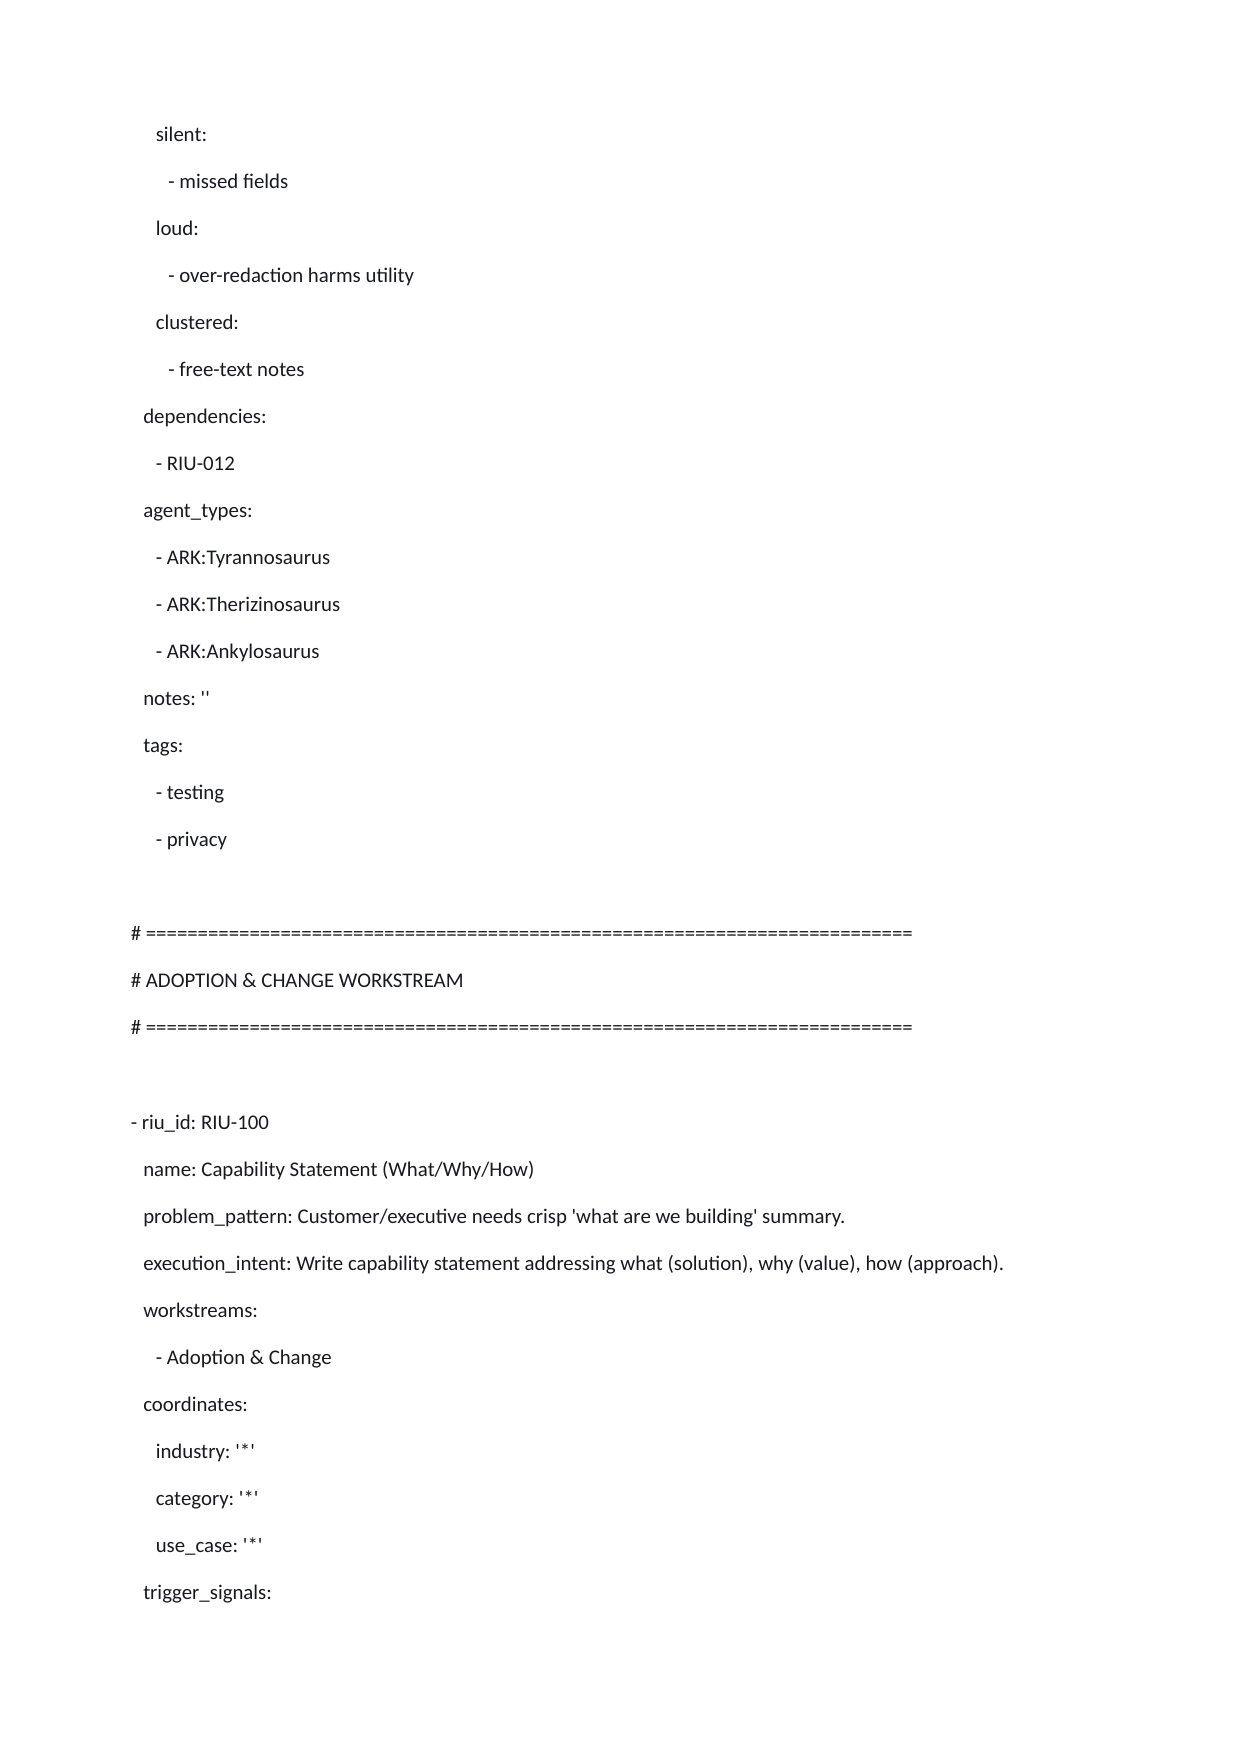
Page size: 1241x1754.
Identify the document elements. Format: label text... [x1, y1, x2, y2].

text silent: [118, 118, 1122, 147]
text - free-text notes [118, 353, 1122, 382]
text - ARK:Tyrannosaurus [118, 541, 1122, 570]
text # ========================================================================== [118, 1011, 1122, 1040]
text name: Capability Statement (What/Why/How) [118, 1153, 1122, 1182]
text - Adoption & Change [118, 1341, 1122, 1369]
text - riu_id: RIU-100 [118, 1106, 1122, 1135]
text - testing [118, 776, 1122, 804]
text - missed fields [118, 165, 1122, 194]
text industry: '*' [118, 1435, 1122, 1463]
text notes: '' [118, 682, 1122, 711]
text - ARK:Therizinosaurus [118, 588, 1122, 617]
text category: '*' [118, 1482, 1122, 1511]
text clustered: [118, 306, 1122, 335]
text - RIU-012 [118, 447, 1122, 476]
text # ADOPTION & CHANGE WORKSTREAM [118, 964, 1122, 993]
text - privacy [118, 823, 1122, 852]
text trigger_signals: [118, 1576, 1122, 1604]
text loud: [118, 212, 1122, 241]
text coordinates: [118, 1388, 1122, 1417]
text tags: [118, 729, 1122, 758]
text workstreams: [118, 1294, 1122, 1323]
text use_case: '*' [118, 1529, 1122, 1557]
text problem_pattern: Customer/executive needs crisp 'what are we building' summary. [118, 1200, 1122, 1229]
text - ARK:Ankylosaurus [118, 635, 1122, 664]
text agent_types: [118, 494, 1122, 523]
text dependencies: [118, 400, 1122, 429]
text execution_intent: Write capability statement addressing what (solution), why (value), how (approach). [118, 1247, 1122, 1276]
text # ========================================================================== [118, 917, 1122, 946]
text - over-redaction harms utility [118, 259, 1122, 288]
